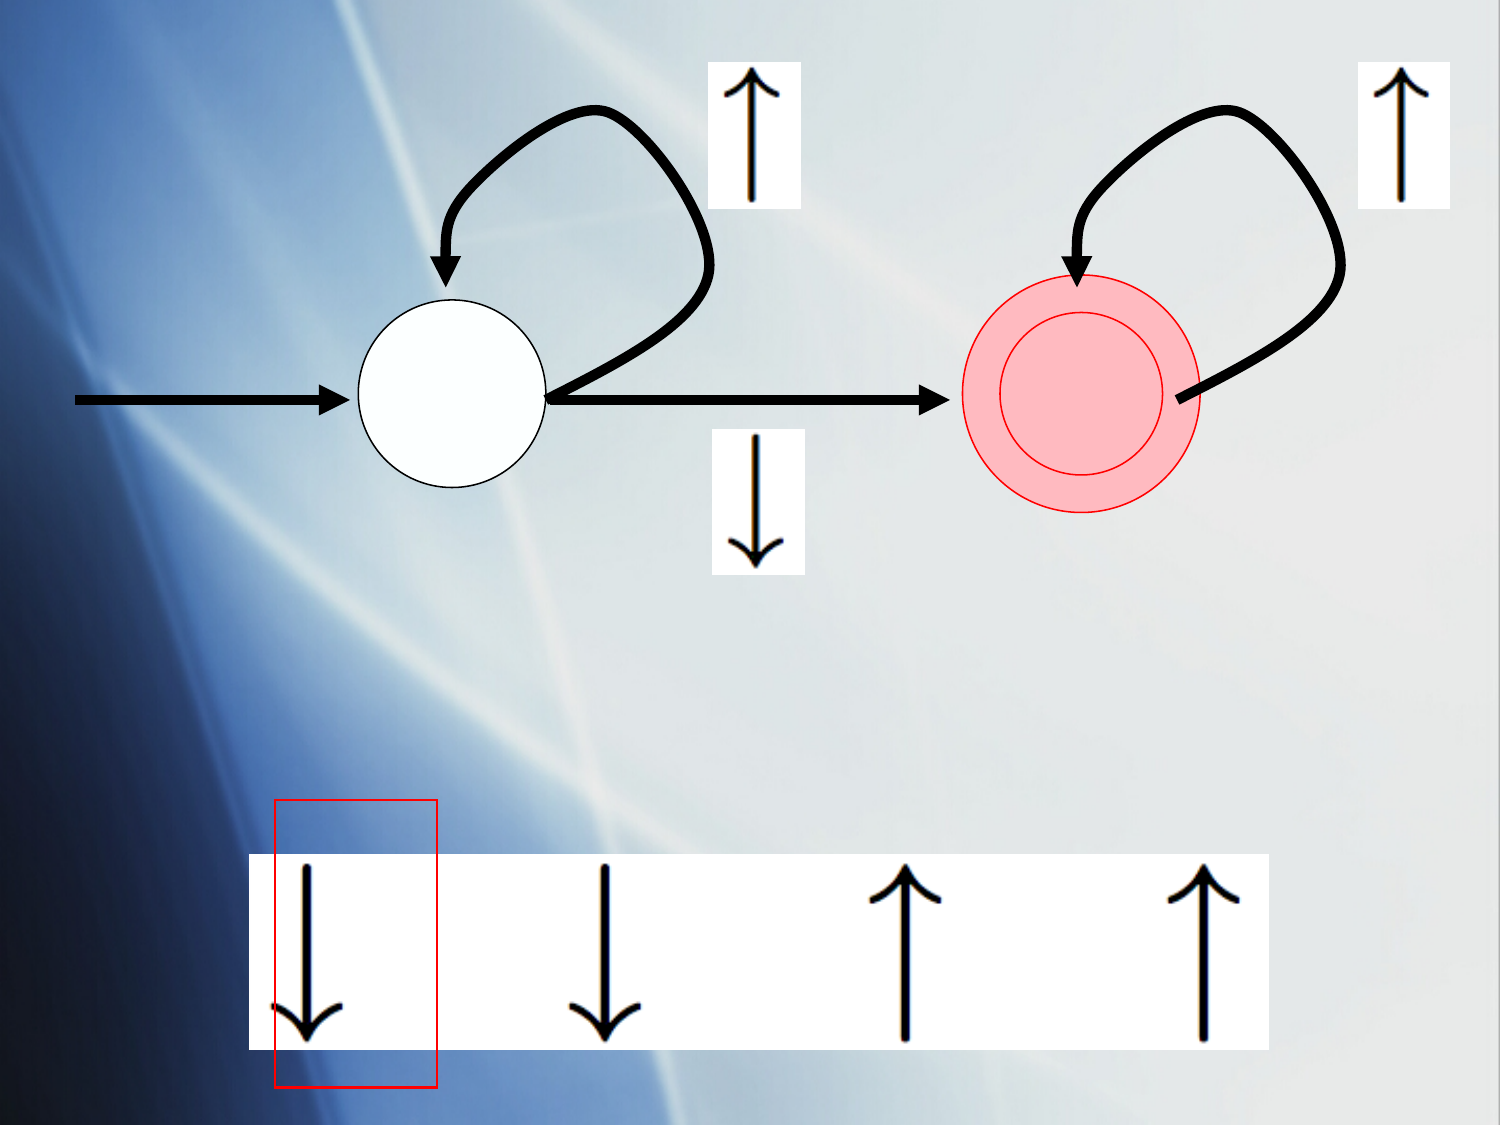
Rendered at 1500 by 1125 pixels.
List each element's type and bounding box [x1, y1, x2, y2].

text_box [962, 275, 1201, 513]
text_box [358, 299, 546, 488]
picture [0, 0, 1500, 1125]
